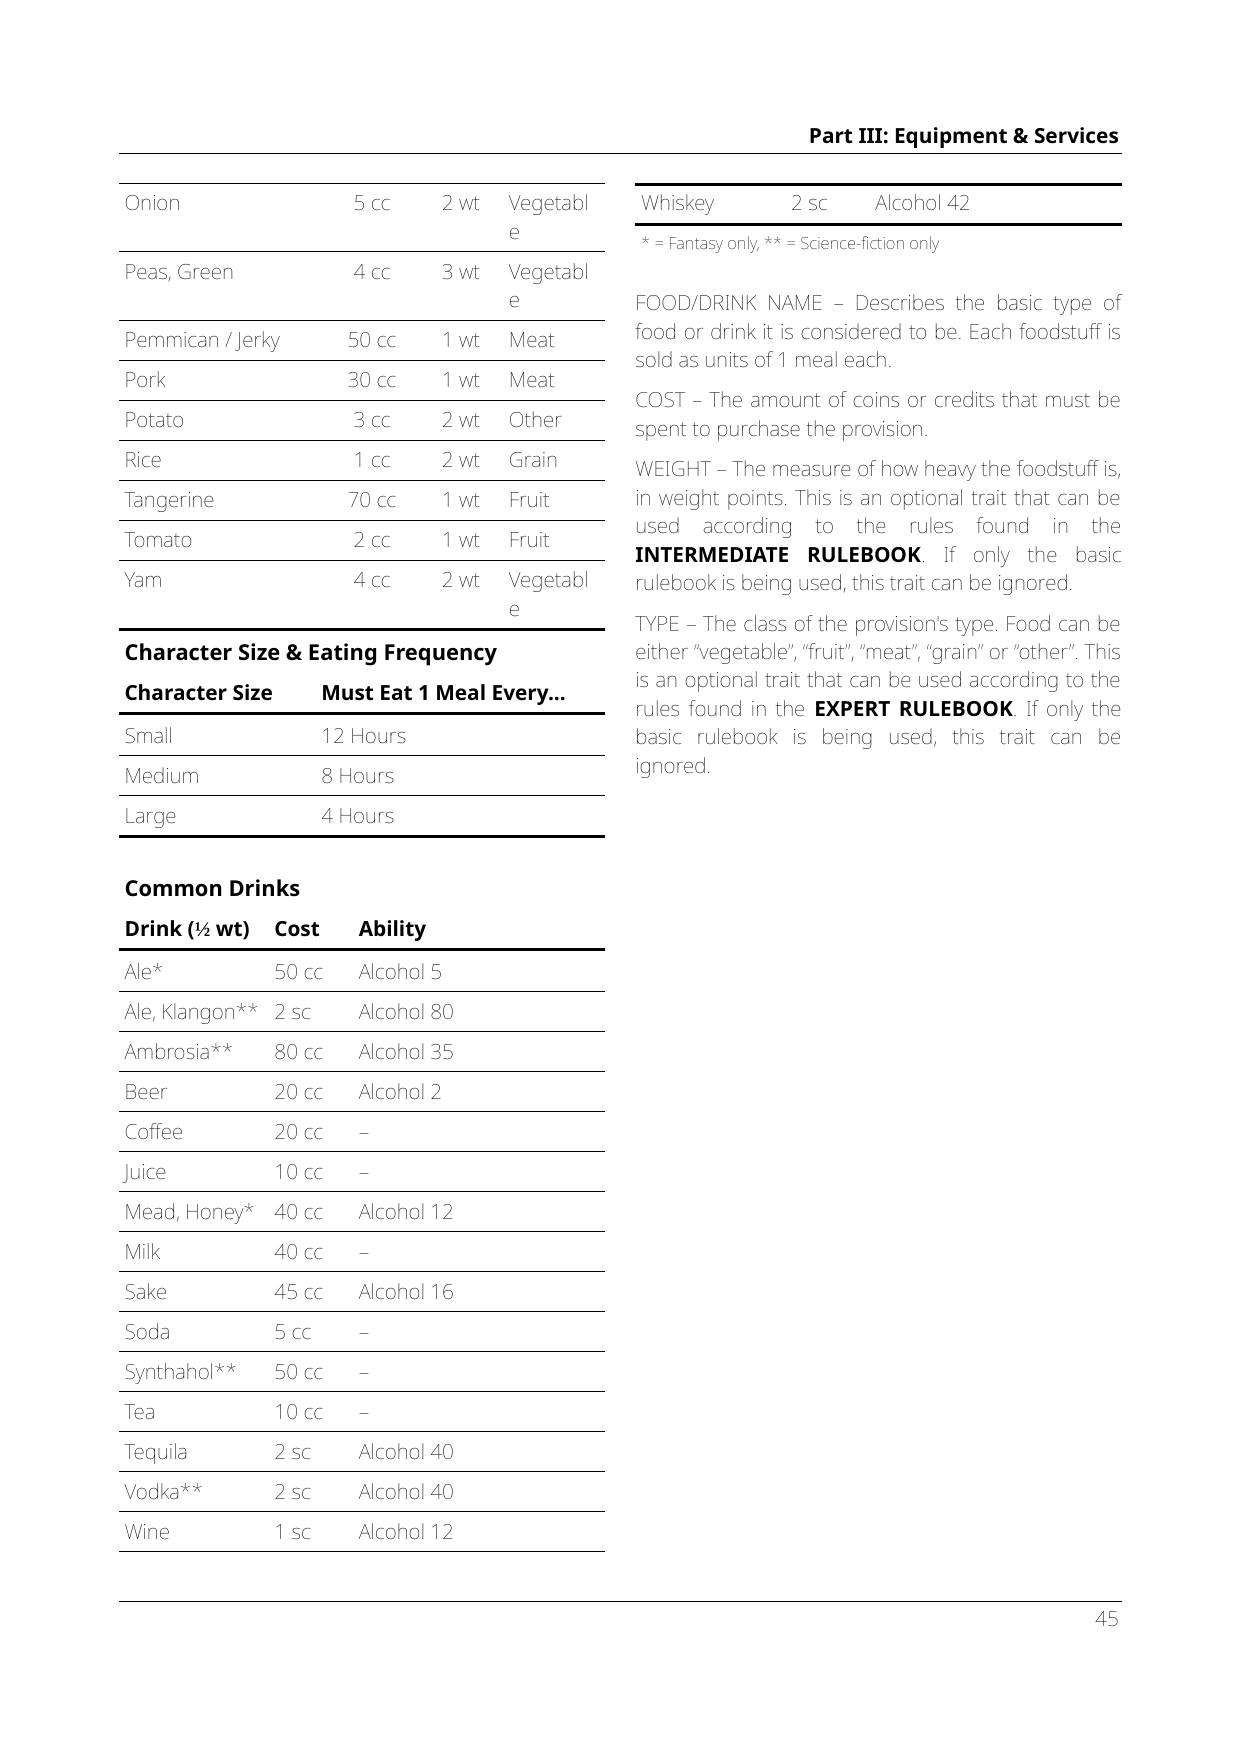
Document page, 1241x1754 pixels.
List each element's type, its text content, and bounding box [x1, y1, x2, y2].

table_cell Onion [119, 184, 325, 251]
table_cell 40 cc [269, 1192, 353, 1231]
table_cell Alcohol 80 [353, 992, 605, 1031]
table_cell Alcohol 12 [353, 1192, 605, 1231]
table_cell 2 sc [269, 1432, 353, 1471]
table_cell Small [119, 715, 315, 755]
table_cell Wine [119, 1512, 268, 1551]
table_cell Character Size [119, 672, 315, 712]
table_cell Mead, Honey* [119, 1192, 268, 1231]
table_cell 1 wt [419, 481, 503, 519]
table_cell 50 cc [269, 951, 353, 991]
table_cell 1 sc [269, 1512, 353, 1551]
table_cell 10 cc [269, 1152, 353, 1191]
table_cell 8 Hours [315, 756, 605, 795]
table_cell 1 wt [419, 361, 503, 399]
text TYPE – The class of the provision's type. Food can be either “vegetable”, “fruit”, “meat”, “grain” or “other”. This is an optional trait that can be used according to the rules found in the EXPERT RULEBOOK. If only the basic rulebook is being used, this trait can be ignored. [635, 609, 1122, 779]
table_cell Peas, Green [119, 252, 325, 319]
table_cell 2 cc [325, 521, 418, 559]
table_cell Tomato [119, 521, 325, 559]
table_cell Meat [503, 321, 605, 359]
table_cell 45 cc [269, 1272, 353, 1311]
table_cell Alcohol 5 [353, 951, 605, 991]
table_cell Fruit [503, 521, 605, 559]
table_cell Large [119, 796, 315, 835]
table_cell Cost [269, 908, 353, 948]
table_cell – [353, 1312, 605, 1351]
table_cell Milk [119, 1232, 268, 1271]
table_cell Tea [119, 1392, 268, 1431]
table_cell 1 wt [419, 321, 503, 359]
table_cell Medium [119, 756, 315, 795]
table_header Common Drinks [119, 867, 605, 908]
table_cell – [353, 1152, 605, 1191]
table_cell Alcohol 35 [353, 1032, 605, 1071]
table_cell Fruit [503, 481, 605, 519]
table_cell Synthahol** [119, 1352, 268, 1391]
table_cell 2 wt [419, 441, 503, 479]
table_cell Vegetable [503, 184, 605, 251]
text WEIGHT – The measure of how heavy the foodstuff is, in weight points. This is an optional trait that can be used according to the rules found in the INTERMEDIATE RULEBOOK. If only the basic rulebook is being used, this trait can be ignored. [635, 454, 1122, 597]
table_cell Rice [119, 441, 325, 479]
table_cell 2 wt [419, 561, 503, 628]
table_cell Drink (½ wt) [119, 908, 268, 948]
table_cell 1 wt [419, 521, 503, 559]
table_cell 2 wt [419, 401, 503, 439]
table_cell Must Eat 1 Meal Every... [315, 672, 605, 712]
table_cell Yam [119, 561, 325, 628]
table_cell Alcohol 42 [869, 186, 1122, 223]
table_cell Alcohol 40 [353, 1432, 605, 1471]
table_cell 3 cc [325, 401, 418, 439]
table_cell – [353, 1392, 605, 1431]
table_cell Soda [119, 1312, 268, 1351]
table_cell 2 sc [269, 1472, 353, 1511]
table_cell 30 cc [325, 361, 418, 399]
table_cell Other [503, 401, 605, 439]
table_cell Potato [119, 401, 325, 439]
table_cell 5 cc [269, 1312, 353, 1351]
table_cell 4 cc [325, 561, 418, 628]
table_cell Alcohol 12 [353, 1512, 605, 1551]
table_cell – [353, 1352, 605, 1391]
table_cell Beer [119, 1072, 268, 1111]
table_cell – [353, 1232, 605, 1271]
table_cell Alcohol 16 [353, 1272, 605, 1311]
table_cell Tequila [119, 1432, 268, 1471]
table_cell Sake [119, 1272, 268, 1311]
table_header Character Size & Eating Frequency [119, 631, 605, 672]
table_cell Juice [119, 1152, 268, 1191]
table_cell 2 sc [785, 186, 869, 223]
table_cell Alcohol 40 [353, 1472, 605, 1511]
table_cell 3 wt [419, 252, 503, 319]
table_cell Ambrosia** [119, 1032, 268, 1071]
table_cell 40 cc [269, 1232, 353, 1271]
table_cell 4 cc [325, 252, 418, 319]
table_cell Grain [503, 441, 605, 479]
text COST – The amount of coins or credits that must be spent to purchase the provision. [635, 386, 1122, 442]
table_cell 20 cc [269, 1072, 353, 1111]
table_cell 5 cc [325, 184, 418, 251]
table_cell 70 cc [325, 481, 418, 519]
table_cell 20 cc [269, 1112, 353, 1151]
table_cell 2 wt [419, 184, 503, 251]
table_cell Meat [503, 361, 605, 399]
table_cell 1 cc [325, 441, 418, 479]
table_cell 50 cc [269, 1352, 353, 1391]
table_cell Whiskey [635, 186, 785, 223]
table_cell Ale* [119, 951, 268, 991]
table_cell Vodka** [119, 1472, 268, 1511]
table_cell 80 cc [269, 1032, 353, 1071]
table_cell Coffee [119, 1112, 268, 1151]
table_cell Pemmican / Jerky [119, 321, 325, 359]
table_cell Tangerine [119, 481, 325, 519]
table_cell – [353, 1112, 605, 1151]
table_cell 50 cc [325, 321, 418, 359]
table_cell 2 sc [269, 992, 353, 1031]
table_cell Alcohol 2 [353, 1072, 605, 1111]
table_cell Vegetable [503, 252, 605, 319]
table_cell 10 cc [269, 1392, 353, 1431]
table_cell * = Fantasy only, ** = Science-fiction only [635, 226, 1122, 260]
table_cell Ability [353, 908, 605, 948]
table_cell 4 Hours [315, 796, 605, 835]
table_cell Pork [119, 361, 325, 399]
table_cell 12 Hours [315, 715, 605, 755]
text FOOD/DRINK NAME – Describes the basic type of food or drink it is considered to be. Each foodstuff is sold as units of 1 meal each. [635, 260, 1122, 374]
table_cell Ale, Klangon** [119, 992, 268, 1031]
table_cell Vegetable [503, 561, 605, 628]
